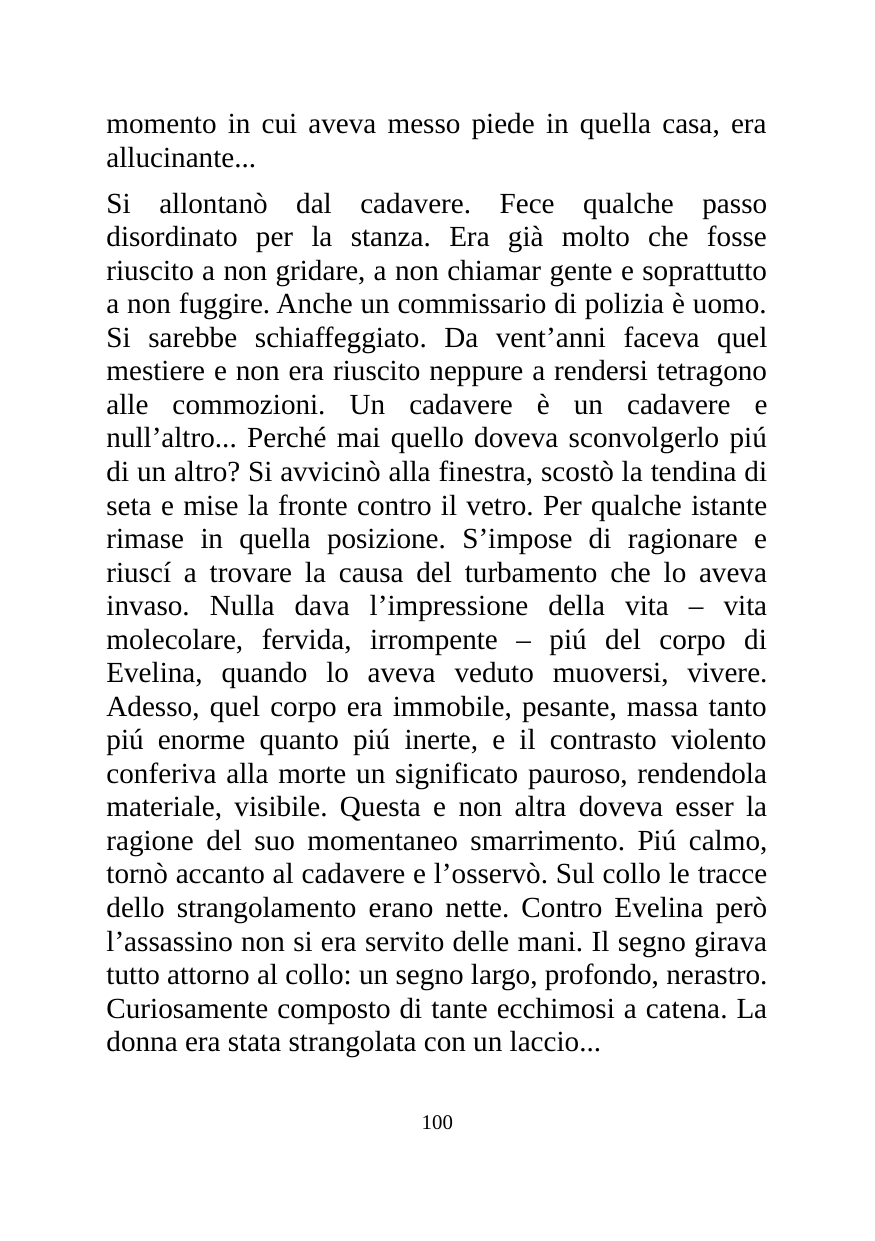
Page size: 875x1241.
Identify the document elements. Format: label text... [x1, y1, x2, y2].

text Si allontanò dal cadavere. Fece qualche passo disordinato per la stanza. Era già molto che fosse riuscito a non gridare, a non chiamar gente e soprattutto a non fuggire. Anche un commissario di polizia è uomo. Si sarebbe schiaffeggiato. Da vent’anni faceva quel mestiere e non era riuscito neppure a rendersi tetragono alle commozioni. Un cadavere è un cadavere e null’altro... Perché mai quello doveva sconvolgerlo piú di un altro? Si avvicinò alla finestra, scostò la tendina di seta e mise la fronte contro il vetro. Per qualche istante rimase in quella posizione. S’impose di ragionare e riuscí a trovare la causa del turbamento che lo aveva invaso. Nulla dava l’impressione della vita – vita molecolare, fervida, irrompente – piú del corpo di Evelina, quando lo aveva veduto muoversi, vivere. Adesso, quel corpo era immobile, pesante, massa tanto piú enorme quanto piú inerte, e il contrasto violento conferiva alla morte un significato pauroso, rendendola materiale, visibile. Questa e non altra doveva esser la ragione del suo momentaneo smarrimento. Piú calmo, tornò accanto al cadavere e l’osservò. Sul collo le tracce dello strangolamento erano nette. Contro Evelina però l’assassino non si era servito delle mani. Il segno girava tutto attorno al collo: un segno largo, profondo, nerastro. Curiosamente composto di tante ecchimosi a catena. La donna era stata strangolata con un laccio... [106, 186, 768, 1058]
text momento in cui aveva messo piede in quella casa, era allucinante... [106, 106, 768, 173]
